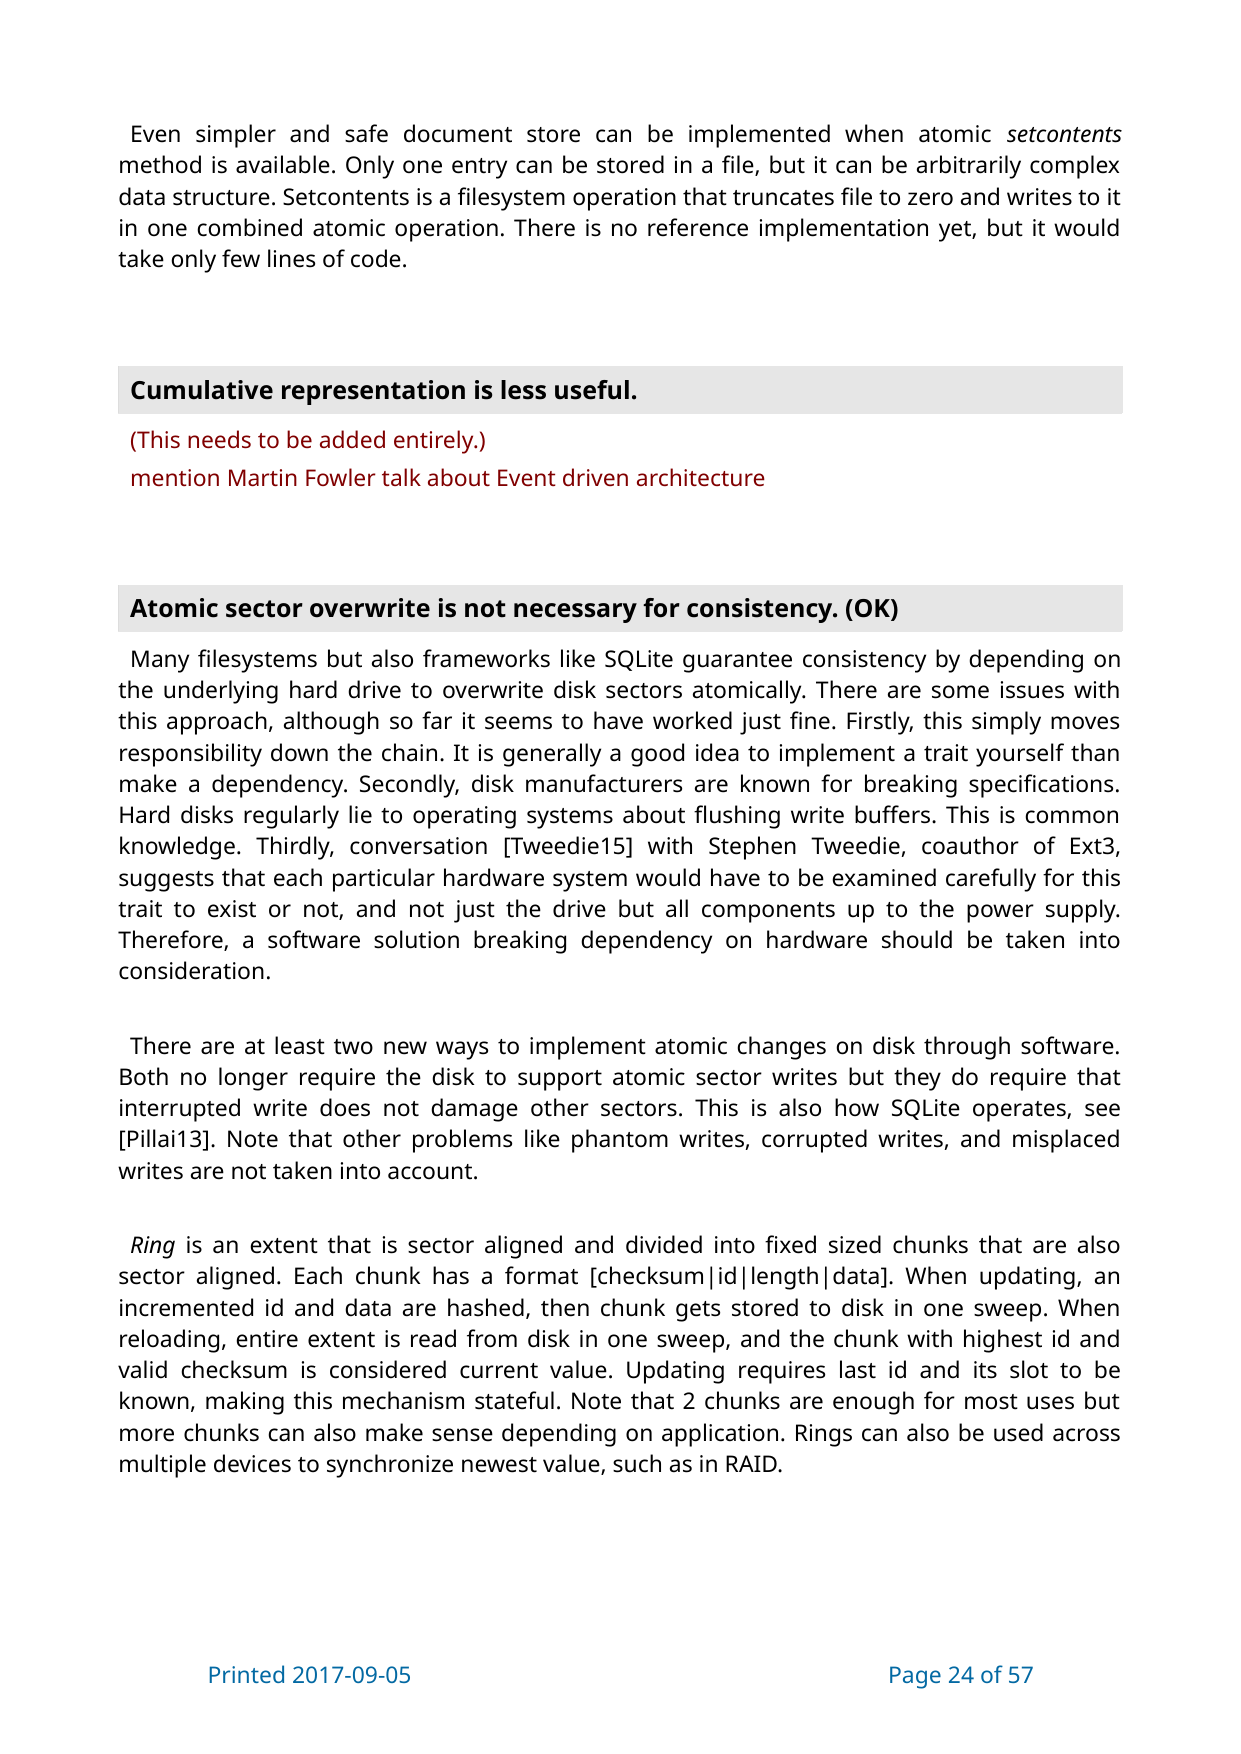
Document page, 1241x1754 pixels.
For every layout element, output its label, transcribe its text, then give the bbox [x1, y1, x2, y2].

subtitle Cumulative representation is less useful. [119, 367, 1122, 413]
text Many filesystems but also frameworks like SQLite guarantee consistency by depending on the underlying hard drive to overwrite disk sectors atomically. There are some issues with this approach, although so far it seems to have worked just fine. Firstly, this simply moves responsibility down the chain. It is generally a good idea to implement a trait yourself than make a dependency. Secondly, disk manufacturers are known for breaking specifications. Hard disks regularly lie to operating systems about flushing write buffers. This is common knowledge. Thirdly, conversation [Tweedie15] with Stephen Tweedie, coauthor of Ext3, suggests that each particular hardware system would have to be examined carefully for this trait to exist or not, and not just the drive but all components up to the power supply. Therefore, a software solution breaking dependency on hardware should be taken into consideration. [118, 643, 1122, 987]
text Ring is an extent that is sector aligned and divided into fixed sized chunks that are also sector aligned. Each chunk has a format [checksum|id|length|data]. When updating, an incremented id and data are hashed, then chunk gets stored to disk in one sweep. When reloading, entire extent is read from disk in one sweep, and the chunk with highest id and valid checksum is considered current value. Updating requires last id and its slot to be known, making this mechanism stateful. Note that 2 chunks are enough for most uses but more chunks can also make sense depending on application. Rings can also be used across multiple devices to synchronize newest value, such as in RAID. [118, 1229, 1122, 1479]
subtitle Atomic sector overwrite is not necessary for consistency. (OK) [119, 586, 1122, 631]
text (This needs to be added entirely.) [118, 424, 1122, 456]
text Even simpler and safe document store can be implemented when atomic setcontents method is available. Only one entry can be stored in a file, but it can be arbitrarily complex data structure. Setcontents is a filesystem operation that truncates file to zero and writes to it in one combined atomic operation. There is no reference implementation yet, but it would take only few lines of code. [118, 118, 1122, 274]
text mention Martin Fowler talk about Event driven architecture [118, 462, 1122, 493]
text There are at least two new ways to implement atomic changes on disk through software. Both no longer require the disk to support atomic sector writes but they do require that interrupted write does not damage other sectors. This is also how SQLite operates, see [Pillai13]. Note that other problems like phantom writes, corrupted writes, and misplaced writes are not taken into account. [118, 1030, 1122, 1186]
